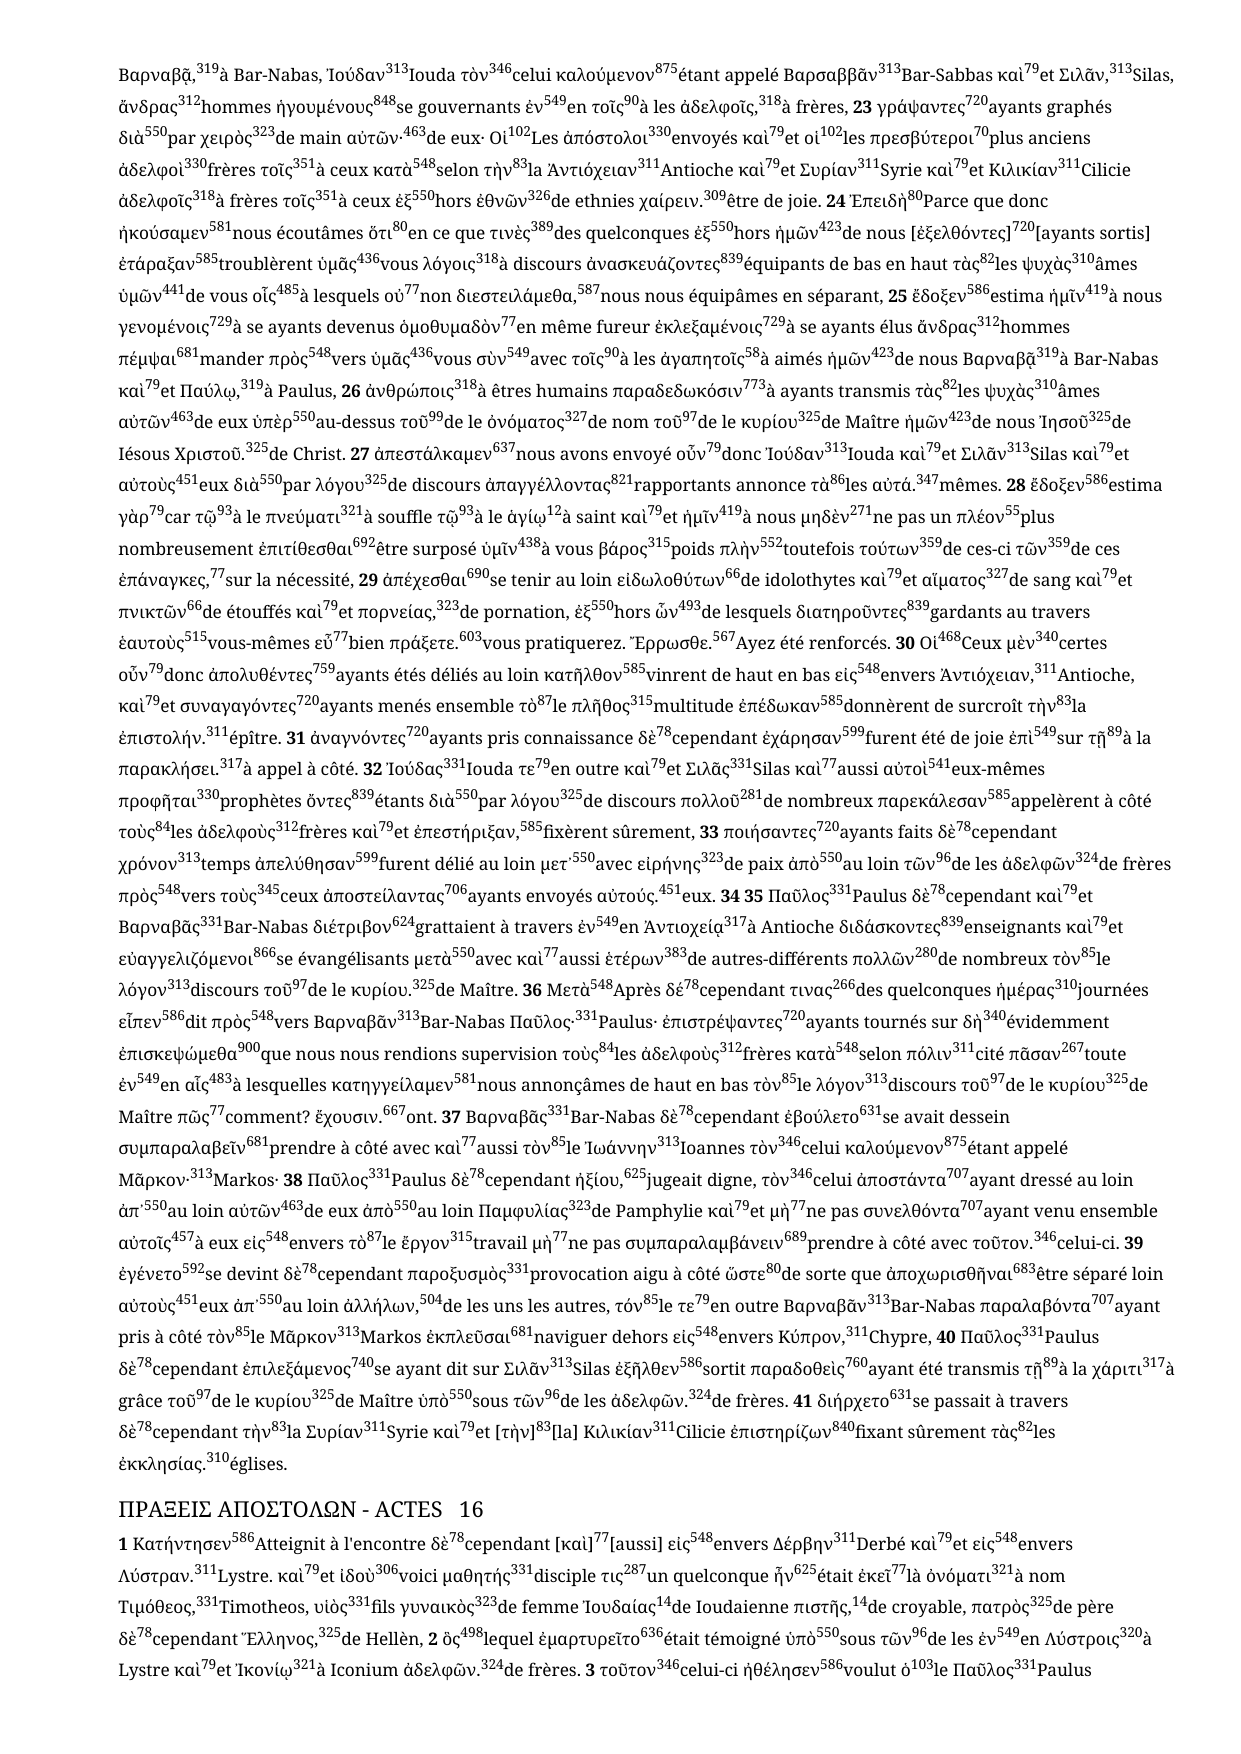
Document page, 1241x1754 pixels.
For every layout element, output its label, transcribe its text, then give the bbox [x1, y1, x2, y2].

text ΠΡΑΞΕΙΣ ΑΠΟΣΤΟΛΩΝ - ACTES 16 [118, 1494, 1181, 1524]
text 1 Καί79Et τινες389des quelconques κατελθόντες720ayants venus de haut en bas ἀπὸ550au loin τῆς95de la Ἰουδαίας323de Ioudaia ἐδίδασκον624enseignaient τοὺς84les ἀδελφοὺς312frères ὅτι,80en ce que, ἐὰν80si le cas échéant μὴ77ne pas περιτμηθῆτε908que vous soyez circoncit τῷ93à le ἔθει321à coutume τῷ354à ce Μωϋσέως,325de Môusês, οὐ77non δύνασθε671vous vous pouvez σωθῆναι.683être sauvé. 2 γενομένης732de se ayante devenue δὲ78cependant στάσεως323de dressement καὶ79et ζητήσεως323de recherche οὐκ77non ὀλίγης382de peu τῷ91à le Παύλῳ319à Paulus καὶ79et τῷ91à le Βαρναβᾷ319à Bar-Nabas πρὸς548vers αὐτούς,451eux, ἔταξαν585ordonnancèrent ἀναβαίνειν689monter Παῦλον313Paulus καὶ79et Βαρναβᾶν313Bar-Nabas καί79et τινας268des quelconques ἄλλους372autres ἐξ550hors αὐτῶν463de eux πρὸς548vers τοὺς84les ἀποστόλους312envoyés καὶ79et πρεσβυτέρους52plus anciens εἰς548envers Ἰερουσαλὴμ311Ierousalem περὶ550autour τοῦ99de le ζητήματος327de sujet de recherche τούτου.152de ce-ci. 3 Οἱ102Les μὲν340certes οὖν79donc προπεμφθέντες759ayants étés mandés en avant ὑπὸ550sous τῆς95de la ἐκκλησίας323de église διήρχοντο630se passaient à travers τήν83la τε79en outre Φοινίκην311Phénicie καὶ79et Σαμάρειαν311Samareia ἐκδιηγούμενοι866se décrivants τὴν83la ἐπιστροφὴν311retournement au-dessus τῶν98de les ἐθνῶν326de ethnies καὶ79et ἐποίουν624faisaient χαρὰν311joie μεγάλην2grande πᾶσιν274à tous τοῖς90à les ἀδελφοῖς.318à frères. 4 παραγενόμενοι739se ayants devenus à côté δὲ78cependant εἰς548envers Ἱεροσόλυμα314Ierosolymas παρεδέχθησαν599furent accepté à côté ἀπὸ550au loin τῆς95de la ἐκκλησίας323de église καὶ79et τῶν96de les ἀποστόλων324de envoyés καὶ79et τῶν96de les πρεσβυτέρων,64de plus anciens, ἀνήγγειλάν585annoncèrent de bas en haut τε79en outre ὅσα481autant lesquels ὁ103le θεὸς331Dieu ἐποίησεν586fit μετ᾽550avec αὐτῶν.463de eux. 5 Ἐξανέστησαν585Redressèrent au-dehors δέ78cependant τινες389des quelconques τῶν357de ceux ἀπὸ550au loin τῆς95de la αἱρέσεως323de hérésie τῶν96de les Φαρισαίων324de Pharisiens πεπιστευκότες782ayants crus λέγοντες839disants ὅτι80en ce que δεῖ668attache de lien περιτέμνειν689circoncire αὐτοὺς451eux παραγγέλλειν689annoncer à côté τε79en outre τηρεῖν689garder τὸν85le νόμον313loi Μωϋσέως.325de Môusês. 6 Συνήχθησάν599Furent mené ensemble δὲ78cependant οἱ102les ἀπόστολοι330envoyés καὶ79et οἱ102les πρεσβύτεροι70plus anciens ἰδεῖν681voir περὶ550autour τοῦ97de le λόγου325de discours τούτου.150de celui-ci. 7 Πολλῆς279de Nombreuse δὲ78cependant ζητήσεως323de recherche γενομένης732de se ayante devenue ἀναστὰς721ayant redressé Πέτρος331Pierre εἶπεν586dit πρὸς548vers αὐτούς·451eux· ἄνδρες336hommes ἀδελφοί,336frères, ὑμεῖς447vous ἐπίστασθε671vous vous établissez sûrement ὅτι80en ce que ἀφ᾽550au loin ἡμερῶν322de journées ἀρχαίων13de originaires ἐν549en ὑμῖν438à vous ἐξελέξατο592se élut ὁ103le θεὸς331Dieu διὰ550par τοῦ99de le στόματός327de bouche μου424de moi ἀκοῦσαι681écouter τὰ86les ἔθνη314ethnies τὸν85le λόγον313discours τοῦ99de le εὐαγγελίου327de évangile καὶ79et πιστεῦσαι.681croire. 8 καὶ79et ὁ103le καρδιογνώστης331connaisseur de coeur θεὸς331Dieu ἐμαρτύρησεν586témoigna αὐτοῖς459à eux δοὺς721ayant donné τὸ87le πνεῦμα315souffle τὸ87le ἅγιον6saint καθὼς77de haut en bas comme καὶ77aussi ἡμῖν419à nous 9 καὶ79et οὐδὲν375aucun διέκρινεν586jugea à travers μεταξὺ552entre ἡμῶν423de nous τε79en outre καὶ79et αὐτῶν465de eux τῇ89à la πίστει317à croyance καθαρίσας721ayant purifié τὰς82les καρδίας310coeurs αὐτῶν.465de eux. 10 νῦν77maintenant οὖν79donc τί399quel πειράζετε665vous mettez en tentation τὸν85le θεὸν313Dieu ἐπιθεῖναι681surposer ζυγὸν313joug-balance ἐπὶ548sur τὸν85le τράχηλον313cou τῶν96de les μαθητῶν324de disciples ὃν480lequel οὔτε79ni οἱ102les πατέρες330pères ἡμῶν423de nous οὔτε79ni ἡμεῖς430nous ἰσχύσαμεν581nous eûmes la ténacité βαστάσαι;681mettre en charge; 11 ἀλλὰ79mais διὰ550par τῆς95de la χάριτος323de grâce τοῦ97de le κυρίου325de Maître Ἰησοῦ325de Iésous πιστεύομεν663nous croyons σωθῆναι683être sauvé καθ᾽548selon ὃν295lequel τρόπον313manière κἀκεῖνοι.363et ceux-là. 12 Ἐσίγησεν586Garda le silence δὲ78cependant πᾶν289tout τὸ105le πλῆθος333multitude καὶ79et ἤκουον624écoutaient Βαρναβᾶ325de Bar-Nabas καὶ79et Παύλου325de Paulus ἐξηγουμένων860de se racontants ὅσα481autant lesquels ἐποίησεν586fit ὁ103le θεὸς331Dieu σημεῖα314signes καὶ79et τέρατα314prodiges ἐν549en τοῖς92à les ἔθνεσιν320à ethnies δι᾽550par αὐτῶν.463de eux. 13 Μετὰ548Après δὲ78cependant τὸ348ce σιγῆσαι681garder le silence αὐτοὺς451eux ἀπεκρίθη600fut répondu Ἰάκωβος331Iakobos λέγων·840disant· ἄνδρες336hommes ἀδελφοί,336frères, ἀκούσατέ553écoutez μου.424de moi. 14 Συμεὼν331Syméon ἐξηγήσατο592se raconta καθὼς77de haut en bas comme πρῶτον77premièrement ὁ103le θεὸς331Dieu ἐπεσκέψατο592se rendit supervision λαβεῖν681prendre ἐξ550hors ἐθνῶν326de ethnies λαὸν313peuple τῷ93à le ὀνόματι321à nom αὐτοῦ.464de lui. 15 καὶ79et τούτῳ354à ce-ci συμφωνοῦσιν667voixent ensemble οἱ102les λόγοι330discours τῶν96de les προφητῶν324de prophètes καθὼς77de haut en bas comme γέγραπται·654a été graphé· 16 μετὰ548après ταῦτα347ces-ci ἀναστρέψω602je tournerai de bas en haut καὶ79et ἀνοικοδομήσω602je réédifierai en maison τὴν83la σκηνὴν311tente Δαυὶδ325de Dauid τὴν478celle πεπτωκυῖαν768ayante tombée καὶ79et τὰ347ces κατεστραμμένα797ayants étés catastrophés αὐτῆς462de elle ἀνοικοδομήσω602je réédifierai en maison καὶ79et ἀνορθώσω602je redresserai droit αὐτήν,450elle, 17 ὅπως80de telle manière que ἂν340le cas échéant ἐκζητήσωσιν898que recherchent οἱ102les κατάλοιποι70bas-restants τῶν96de les ἀνθρώπων324de êtres humains τὸν85le κύριον313Maître καὶ77aussi πάντα288tous τὰ104les ἔθνη332ethnies ἐφ᾽548sur οὓς479lesquels ἐπικέκληται654a été surnommé τὸ105le ὄνομά333nom μου424de moi ἐπ᾽548sur αὐτούς,451eux, λέγει668dit κύριος331Maître ποιῶν840faisant ταῦτα347ces-ci 18 γνωστὰ33connus ἀπ᾽550au loin αἰῶνος.325de ère. 19 διὸ79c'est pourquoi ἐγὼ431moi κρίνω664je juge μὴ79ne pas παρενοχλεῖν689tumultuer au-dedans à côté τοῖς351à ceux ἀπὸ550au loin τῶν98de les ἐθνῶν326de ethnies ἐπιστρέφουσιν827à tournants sur ἐπὶ548sur τὸν85le θεόν,313Dieu, 20 ἀλλ᾽79mais ἐπιστεῖλαι681suréquiper αὐτοῖς457à eux τοῦ360de ce ἀπέχεσθαι690se tenir au loin τῶν98de les ἀλισγημάτων326de souillures τῶν98de les εἰδώλων326de idoles καὶ79et τῆς95de la πορνείας323de pornation καὶ79et τοῦ99de le πνικτοῦ67de étouffé καὶ79et τοῦ99de le αἵματος.327de sang. 21 Μωϋσῆς331Môusês γὰρ79car ἐκ550hors γενεῶν322de générations ἀρχαίων13de originaires κατὰ548selon πόλιν311cité τοὺς345ceux κηρύσσοντας821annonçants αὐτὸν452lui ἔχει668a ἐν549en ταῖς88à les συναγωγαῖς316à synagogues κατὰ548selon πᾶν271tout σάββατον315sabbat ἀναγινωσκόμενος.891étant pris connaissance. 22 Τότε77Alors ἔδοξεν586estima τοῖς90à les ἀποστόλοις318à envoyés καὶ79et τοῖς90à les πρεσβυτέροις58à plus anciens σὺν549avec ὅλῃ273à toute entière τῇ89à la ἐκκλησίᾳ317à église ἐκλεξαμένους725se ayants élus ἄνδρας312hommes ἐξ550hors αὐτῶν463de eux πέμψαι681mander εἰς548envers Ἀντιόχειαν311Antioche σὺν549avec τῷ91à le Παύλῳ319à Paulus καὶ79et Βαρναβᾷ,319à Bar-Nabas, Ἰούδαν313Iouda τὸν346celui καλούμενον875étant appelé Βαρσαββᾶν313Bar-Sabbas καὶ79et Σιλᾶν,313Silas, ἄνδρας312hommes ἡγουμένους848se gouvernants ἐν549en τοῖς90à les ἀδελφοῖς,318à frères, 23 γράψαντες720ayants graphés διὰ550par χειρὸς323de main αὐτῶν·463de eux· Οἱ102Les ἀπόστολοι330envoyés καὶ79et οἱ102les πρεσβύτεροι70plus anciens ἀδελφοὶ330frères τοῖς351à ceux κατὰ548selon τὴν83la Ἀντιόχειαν311Antioche καὶ79et Συρίαν311Syrie καὶ79et Κιλικίαν311Cilicie ἀδελφοῖς318à frères τοῖς351à ceux ἐξ550hors ἐθνῶν326de ethnies χαίρειν.309être de joie. 24 Ἐπειδὴ80Parce que donc ἠκούσαμεν581nous écoutâmes ὅτι80en ce que τινὲς389des quelconques ἐξ550hors ἡμῶν423de nous [ἐξελθόντες]720[ayants sortis] ἐτάραξαν585troublèrent ὑμᾶς436vous λόγοις318à discours ἀνασκευάζοντες839équipants de bas en haut τὰς82les ψυχὰς310âmes ὑμῶν441de vous οἷς485à lesquels οὐ77non διεστειλάμεθα,587nous nous équipâmes en séparant, 25 ἔδοξεν586estima ἡμῖν419à nous γενομένοις729à se ayants devenus ὁμοθυμαδὸν77en même fureur ἐκλεξαμένοις729à se ayants élus ἄνδρας312hommes πέμψαι681mander πρὸς548vers ὑμᾶς436vous σὺν549avec τοῖς90à les ἀγαπητοῖς58à aimés ἡμῶν423de nous Βαρναβᾷ319à Bar-Nabas καὶ79et Παύλῳ,319à Paulus, 26 ἀνθρώποις318à êtres humains παραδεδωκόσιν773à ayants transmis τὰς82les ψυχὰς310âmes αὐτῶν463de eux ὑπὲρ550au-dessus τοῦ99de le ὀνόματος327de nom τοῦ97de le κυρίου325de Maître ἡμῶν423de nous Ἰησοῦ325de Iésous Χριστοῦ.325de Christ. 27 ἀπεστάλκαμεν637nous avons envoyé οὖν79donc Ἰούδαν313Iouda καὶ79et Σιλᾶν313Silas καὶ79et αὐτοὺς451eux διὰ550par λόγου325de discours ἀπαγγέλλοντας821rapportants annonce τὰ86les αὐτά.347mêmes. 28 ἔδοξεν586estima γὰρ79car τῷ93à le πνεύματι321à souffle τῷ93à le ἁγίῳ12à saint καὶ79et ἡμῖν419à nous μηδὲν271ne pas un πλέον55plus nombreusement ἐπιτίθεσθαι692être surposé ὑμῖν438à vous βάρος315poids πλὴν552toutefois τούτων359de ces-ci τῶν359de ces ἐπάναγκες,77sur la nécessité, 29 ἀπέχεσθαι690se tenir au loin εἰδωλοθύτων66de idolothytes καὶ79et αἵματος327de sang καὶ79et πνικτῶν66de étouffés καὶ79et πορνείας,323de pornation, ἐξ550hors ὧν493de lesquels διατηροῦντες839gardants au travers ἑαυτοὺς515vous-mêmes εὖ77bien πράξετε.603vous pratiquerez. Ἔρρωσθε.567Ayez été renforcés. 30 Οἱ468Ceux μὲν340certes οὖν79donc ἀπολυθέντες759ayants étés déliés au loin κατῆλθον585vinrent de haut en bas εἰς548envers Ἀντιόχειαν,311Antioche, καὶ79et συναγαγόντες720ayants menés ensemble τὸ87le πλῆθος315multitude ἐπέδωκαν585donnèrent de surcroît τὴν83la ἐπιστολήν.311épître. 31 ἀναγνόντες720ayants pris connaissance δὲ78cependant ἐχάρησαν599furent été de joie ἐπὶ549sur τῇ89à la παρακλήσει.317à appel à côté. 32 Ἰούδας331Iouda τε79en outre καὶ79et Σιλᾶς331Silas καὶ77aussi αὐτοὶ541eux-mêmes προφῆται330prophètes ὄντες839étants διὰ550par λόγου325de discours πολλοῦ281de nombreux παρεκάλεσαν585appelèrent à côté τοὺς84les ἀδελφοὺς312frères καὶ79et ἐπεστήριξαν,585fixèrent sûrement, 33 ποιήσαντες720ayants faits δὲ78cependant χρόνον313temps ἀπελύθησαν599furent délié au loin μετ᾽550avec εἰρήνης323de paix ἀπὸ550au loin τῶν96de les ἀδελφῶν324de frères πρὸς548vers τοὺς345ceux ἀποστείλαντας706ayants envoyés αὐτούς.451eux. 34 35 Παῦλος331Paulus δὲ78cependant καὶ79et Βαρναβᾶς331Bar-Nabas διέτριβον624grattaient à travers ἐν549en Ἀντιοχείᾳ317à Antioche διδάσκοντες839enseignants καὶ79et εὐαγγελιζόμενοι866se évangélisants μετὰ550avec καὶ77aussi ἑτέρων383de autres-différents πολλῶν280de nombreux τὸν85le λόγον313discours τοῦ97de le κυρίου.325de Maître. 36 Μετὰ548Après δέ78cependant τινας266des quelconques ἡμέρας310journées εἶπεν586dit πρὸς548vers Βαρναβᾶν313Bar-Nabas Παῦλος·331Paulus· ἐπιστρέψαντες720ayants tournés sur δὴ340évidemment ἐπισκεψώμεθα900que nous nous rendions supervision τοὺς84les ἀδελφοὺς312frères κατὰ548selon πόλιν311cité πᾶσαν267toute ἐν549en αἷς483à lesquelles κατηγγείλαμεν581nous annonçâmes de haut en bas τὸν85le λόγον313discours τοῦ97de le κυρίου325de Maître πῶς77comment? ἔχουσιν.667ont. 37 Βαρναβᾶς331Bar-Nabas δὲ78cependant ἐβούλετο631se avait dessein συμπαραλαβεῖν681prendre à côté avec καὶ77aussi τὸν85le Ἰωάννην313Ioannes τὸν346celui καλούμενον875étant appelé Μᾶρκον·313Markos· 38 Παῦλος331Paulus δὲ78cependant ἠξίου,625jugeait digne, τὸν346celui ἀποστάντα707ayant dressé au loin ἀπ᾽550au loin αὐτῶν463de eux ἀπὸ550au loin Παμφυλίας323de Pamphylie καὶ79et μὴ77ne pas συνελθόντα707ayant venu ensemble αὐτοῖς457à eux εἰς548envers τὸ87le ἔργον315travail μὴ77ne pas συμπαραλαμβάνειν689prendre à côté avec τοῦτον.346celui-ci. 39 ἐγένετο592se devint δὲ78cependant παροξυσμὸς331provocation aigu à côté ὥστε80de sorte que ἀποχωρισθῆναι683être séparé loin αὐτοὺς451eux ἀπ᾽550au loin ἀλλήλων,504de les uns les autres, τόν85le τε79en outre Βαρναβᾶν313Bar-Nabas παραλαβόντα707ayant pris à côté τὸν85le Μᾶρκον313Markos ἐκπλεῦσαι681naviguer dehors εἰς548envers Κύπρον,311Chypre, 40 Παῦλος331Paulus δὲ78cependant ἐπιλεξάμενος740se ayant dit sur Σιλᾶν313Silas ἐξῆλθεν586sortit παραδοθεὶς760ayant été transmis τῇ89à la χάριτι317à grâce τοῦ97de le κυρίου325de Maître ὑπὸ550sous τῶν96de les ἀδελφῶν.324de frères. 41 διήρχετο631se passait à travers δὲ78cependant τὴν83la Συρίαν311Syrie καὶ79et [τὴν]83[la] Κιλικίαν311Cilicie ἐπιστηρίζων840fixant sûrement τὰς82les ἐκκλησίας.310églises. [118, 59, 1181, 1475]
